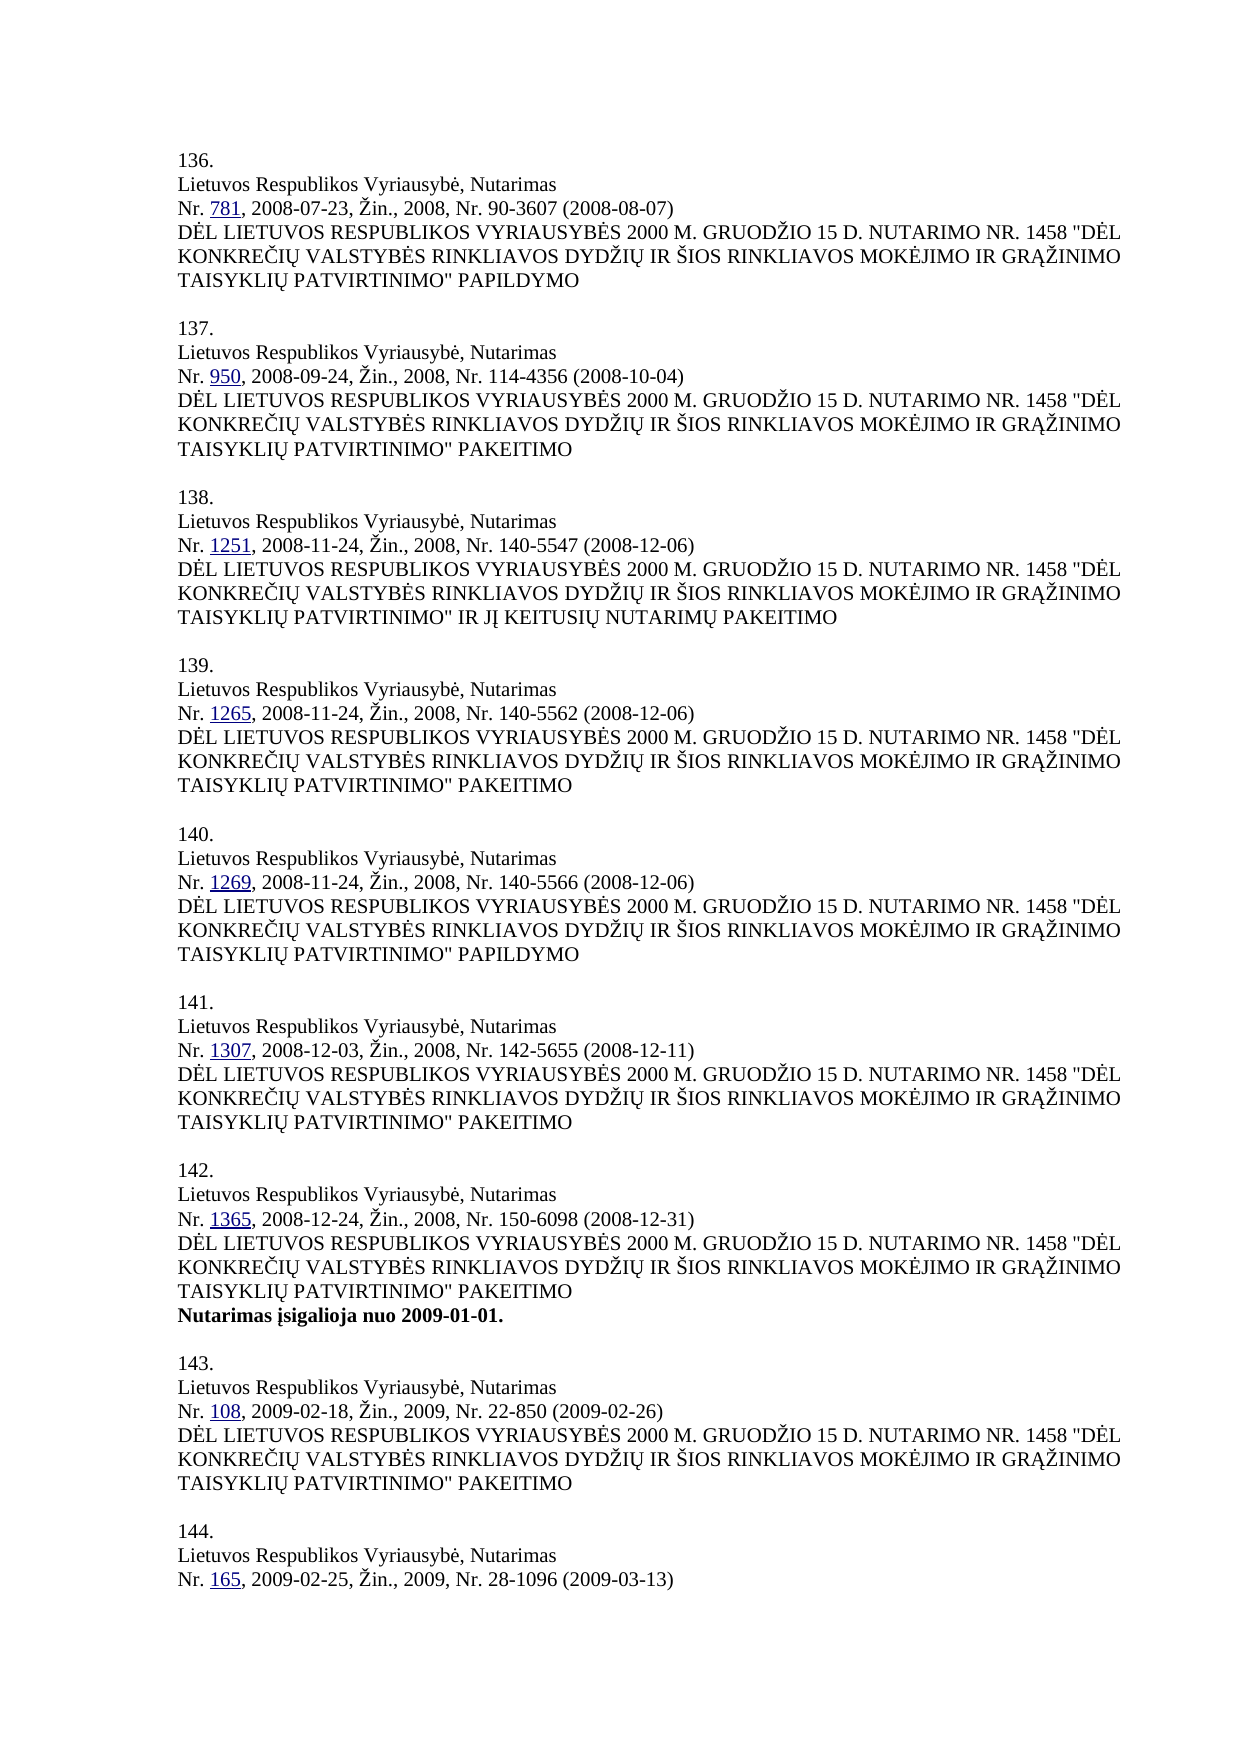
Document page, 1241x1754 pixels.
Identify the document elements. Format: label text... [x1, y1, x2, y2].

text Nr. 1307, 2008-12-03, Žin., 2008, Nr. 142-5655 (2008-12-11) [177, 1038, 1122, 1062]
text DĖL LIETUVOS RESPUBLIKOS VYRIAUSYBĖS 2000 M. GRUODŽIO 15 D. NUTARIMO NR. 1458 "DĖL KONKREČIŲ VALSTYBĖS RINKLIAVOS DYDŽIŲ IR ŠIOS RINKLIAVOS MOKĖJIMO IR GRĄŽINIMO TAISYKLIŲ PATVIRTINIMO" PAKEITIMO [177, 1423, 1122, 1495]
text 139. [177, 653, 1122, 677]
text Lietuvos Respublikos Vyriausybė, Nutarimas [177, 846, 1122, 869]
text Lietuvos Respublikos Vyriausybė, Nutarimas [177, 172, 1122, 196]
text Lietuvos Respublikos Vyriausybė, Nutarimas [177, 677, 1122, 701]
text DĖL LIETUVOS RESPUBLIKOS VYRIAUSYBĖS 2000 M. GRUODŽIO 15 D. NUTARIMO NR. 1458 "DĖL KONKREČIŲ VALSTYBĖS RINKLIAVOS DYDŽIŲ IR ŠIOS RINKLIAVOS MOKĖJIMO IR GRĄŽINIMO TAISYKLIŲ PATVIRTINIMO" PAPILDYMO [177, 894, 1122, 966]
text Lietuvos Respublikos Vyriausybė, Nutarimas [177, 340, 1122, 364]
text Lietuvos Respublikos Vyriausybė, Nutarimas [177, 1014, 1122, 1038]
text Lietuvos Respublikos Vyriausybė, Nutarimas [177, 509, 1122, 533]
text DĖL LIETUVOS RESPUBLIKOS VYRIAUSYBĖS 2000 M. GRUODŽIO 15 D. NUTARIMO NR. 1458 "DĖL KONKREČIŲ VALSTYBĖS RINKLIAVOS DYDŽIŲ IR ŠIOS RINKLIAVOS MOKĖJIMO IR GRĄŽINIMO TAISYKLIŲ PATVIRTINIMO" IR JĮ KEITUSIŲ NUTARIMŲ PAKEITIMO [177, 557, 1122, 629]
text Nr. 1265, 2008-11-24, Žin., 2008, Nr. 140-5562 (2008-12-06) [177, 701, 1122, 725]
text DĖL LIETUVOS RESPUBLIKOS VYRIAUSYBĖS 2000 M. GRUODŽIO 15 D. NUTARIMO NR. 1458 "DĖL KONKREČIŲ VALSTYBĖS RINKLIAVOS DYDŽIŲ IR ŠIOS RINKLIAVOS MOKĖJIMO IR GRĄŽINIMO TAISYKLIŲ PATVIRTINIMO" PAKEITIMO [177, 1062, 1122, 1134]
text 137. [177, 316, 1122, 340]
text DĖL LIETUVOS RESPUBLIKOS VYRIAUSYBĖS 2000 M. GRUODŽIO 15 D. NUTARIMO NR. 1458 "DĖL KONKREČIŲ VALSTYBĖS RINKLIAVOS DYDŽIŲ IR ŠIOS RINKLIAVOS MOKĖJIMO IR GRĄŽINIMO TAISYKLIŲ PATVIRTINIMO" PAKEITIMO [177, 388, 1122, 461]
text Nr. 1365, 2008-12-24, Žin., 2008, Nr. 150-6098 (2008-12-31) [177, 1206, 1122, 1231]
text 136. [177, 148, 1122, 172]
text 138. [177, 484, 1122, 509]
text 140. [177, 821, 1122, 846]
text DĖL LIETUVOS RESPUBLIKOS VYRIAUSYBĖS 2000 M. GRUODŽIO 15 D. NUTARIMO NR. 1458 "DĖL KONKREČIŲ VALSTYBĖS RINKLIAVOS DYDŽIŲ IR ŠIOS RINKLIAVOS MOKĖJIMO IR GRĄŽINIMO TAISYKLIŲ PATVIRTINIMO" PAKEITIMO [177, 725, 1122, 797]
text Nr. 165, 2009-02-25, Žin., 2009, Nr. 28-1096 (2009-03-13) [177, 1567, 1122, 1591]
text Nutarimas įsigalioja nuo 2009-01-01. [177, 1303, 1122, 1327]
text Nr. 781, 2008-07-23, Žin., 2008, Nr. 90-3607 (2008-08-07) [177, 196, 1122, 220]
text Lietuvos Respublikos Vyriausybė, Nutarimas [177, 1543, 1122, 1567]
text Lietuvos Respublikos Vyriausybė, Nutarimas [177, 1375, 1122, 1399]
text 142. [177, 1158, 1122, 1182]
text 143. [177, 1351, 1122, 1375]
text Lietuvos Respublikos Vyriausybė, Nutarimas [177, 1182, 1122, 1206]
text DĖL LIETUVOS RESPUBLIKOS VYRIAUSYBĖS 2000 M. GRUODŽIO 15 D. NUTARIMO NR. 1458 "DĖL KONKREČIŲ VALSTYBĖS RINKLIAVOS DYDŽIŲ IR ŠIOS RINKLIAVOS MOKĖJIMO IR GRĄŽINIMO TAISYKLIŲ PATVIRTINIMO" PAKEITIMO [177, 1231, 1122, 1303]
text DĖL LIETUVOS RESPUBLIKOS VYRIAUSYBĖS 2000 M. GRUODŽIO 15 D. NUTARIMO NR. 1458 "DĖL KONKREČIŲ VALSTYBĖS RINKLIAVOS DYDŽIŲ IR ŠIOS RINKLIAVOS MOKĖJIMO IR GRĄŽINIMO TAISYKLIŲ PATVIRTINIMO" PAPILDYMO [177, 220, 1122, 292]
text Nr. 1269, 2008-11-24, Žin., 2008, Nr. 140-5566 (2008-12-06) [177, 869, 1122, 894]
text 144. [177, 1519, 1122, 1543]
text Nr. 1251, 2008-11-24, Žin., 2008, Nr. 140-5547 (2008-12-06) [177, 533, 1122, 557]
text 141. [177, 990, 1122, 1014]
text Nr. 950, 2008-09-24, Žin., 2008, Nr. 114-4356 (2008-10-04) [177, 364, 1122, 388]
text Nr. 108, 2009-02-18, Žin., 2009, Nr. 22-850 (2009-02-26) [177, 1399, 1122, 1423]
